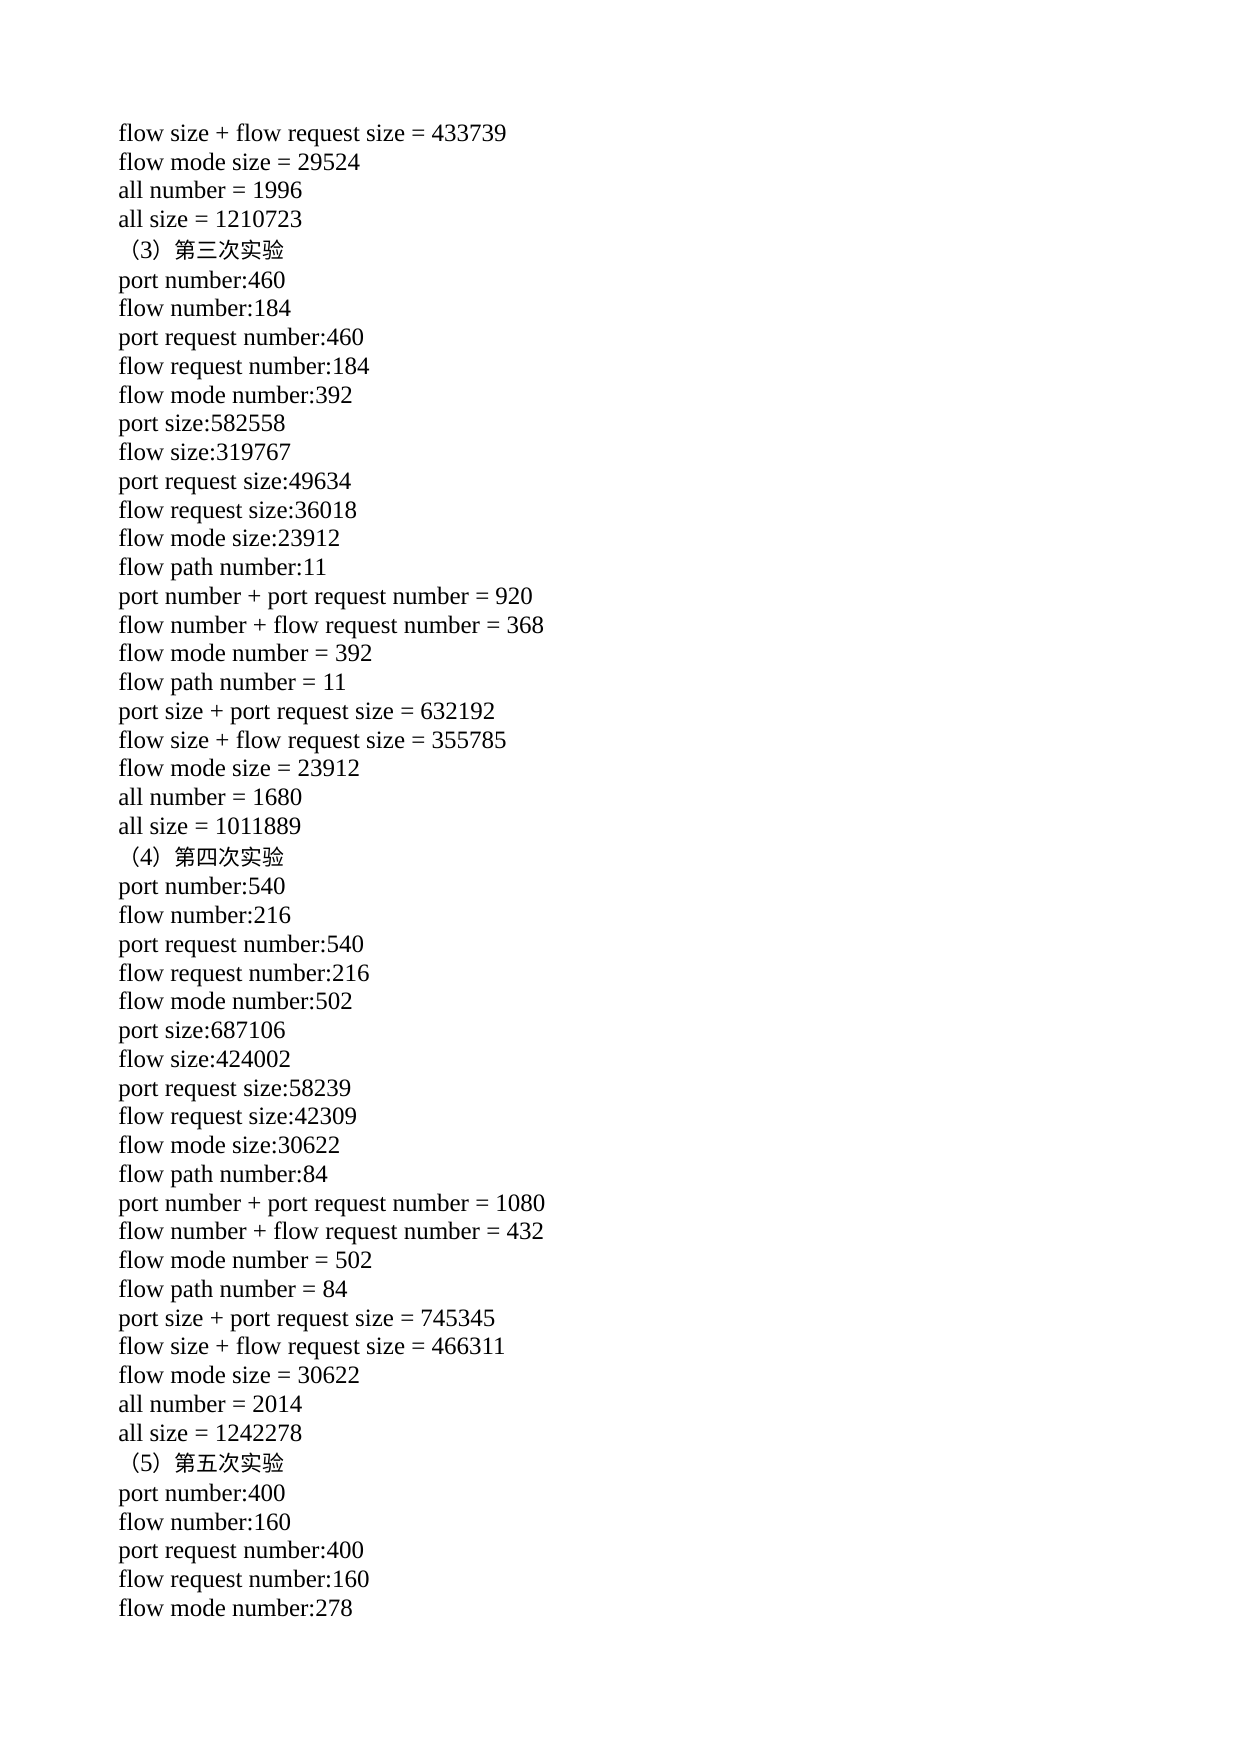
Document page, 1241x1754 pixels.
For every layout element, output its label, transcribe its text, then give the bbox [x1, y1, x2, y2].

text all number = 2014 [118, 1389, 1122, 1418]
text flow size + flow request size = 466311 [118, 1331, 1122, 1360]
text flow mode size:30622 [118, 1130, 1122, 1159]
text port request number:400 [118, 1536, 1122, 1564]
text flow number + flow request number = 432 [118, 1216, 1122, 1245]
text port size + port request size = 745345 [118, 1303, 1122, 1331]
text flow path number = 84 [118, 1274, 1122, 1303]
text flow size + flow request size = 433739 [118, 118, 1122, 147]
text flow request number:216 [118, 958, 1122, 986]
text port number + port request number = 920 [118, 581, 1122, 610]
text flow request number:184 [118, 351, 1122, 380]
text flow mode number:278 [118, 1593, 1122, 1622]
text all size = 1011889 [118, 811, 1122, 840]
text flow mode number = 502 [118, 1245, 1122, 1274]
text flow mode size = 23912 [118, 753, 1122, 782]
text （5）第五次实验 [118, 1446, 1122, 1478]
text port number:460 [118, 265, 1122, 293]
text all size = 1210723 [118, 204, 1122, 233]
text flow mode number:502 [118, 986, 1122, 1015]
text flow mode size:23912 [118, 523, 1122, 552]
text port size:687106 [118, 1015, 1122, 1044]
text port request size:49634 [118, 466, 1122, 495]
text flow number:184 [118, 293, 1122, 322]
text flow size + flow request size = 355785 [118, 725, 1122, 753]
text flow mode number = 392 [118, 638, 1122, 667]
text flow number + flow request number = 368 [118, 610, 1122, 638]
text port size:582558 [118, 408, 1122, 437]
text all number = 1996 [118, 176, 1122, 204]
text （4）第四次实验 [118, 840, 1122, 871]
text flow mode size = 30622 [118, 1360, 1122, 1389]
text port number + port request number = 1080 [118, 1188, 1122, 1216]
text port request size:58239 [118, 1073, 1122, 1101]
text all size = 1242278 [118, 1418, 1122, 1446]
text （3）第三次实验 [118, 233, 1122, 265]
text flow request size:36018 [118, 495, 1122, 523]
text flow mode number:392 [118, 380, 1122, 408]
text flow path number:84 [118, 1159, 1122, 1188]
text flow number:216 [118, 900, 1122, 929]
text flow mode size = 29524 [118, 147, 1122, 176]
text flow number:160 [118, 1507, 1122, 1536]
text flow path number = 11 [118, 667, 1122, 696]
text port request number:540 [118, 929, 1122, 958]
text port size + port request size = 632192 [118, 696, 1122, 725]
text port request number:460 [118, 322, 1122, 351]
text flow request size:42309 [118, 1101, 1122, 1130]
text flow request number:160 [118, 1564, 1122, 1593]
text flow size:424002 [118, 1044, 1122, 1073]
text port number:540 [118, 871, 1122, 900]
text flow path number:11 [118, 552, 1122, 581]
text port number:400 [118, 1478, 1122, 1507]
text flow size:319767 [118, 437, 1122, 466]
text all number = 1680 [118, 782, 1122, 811]
